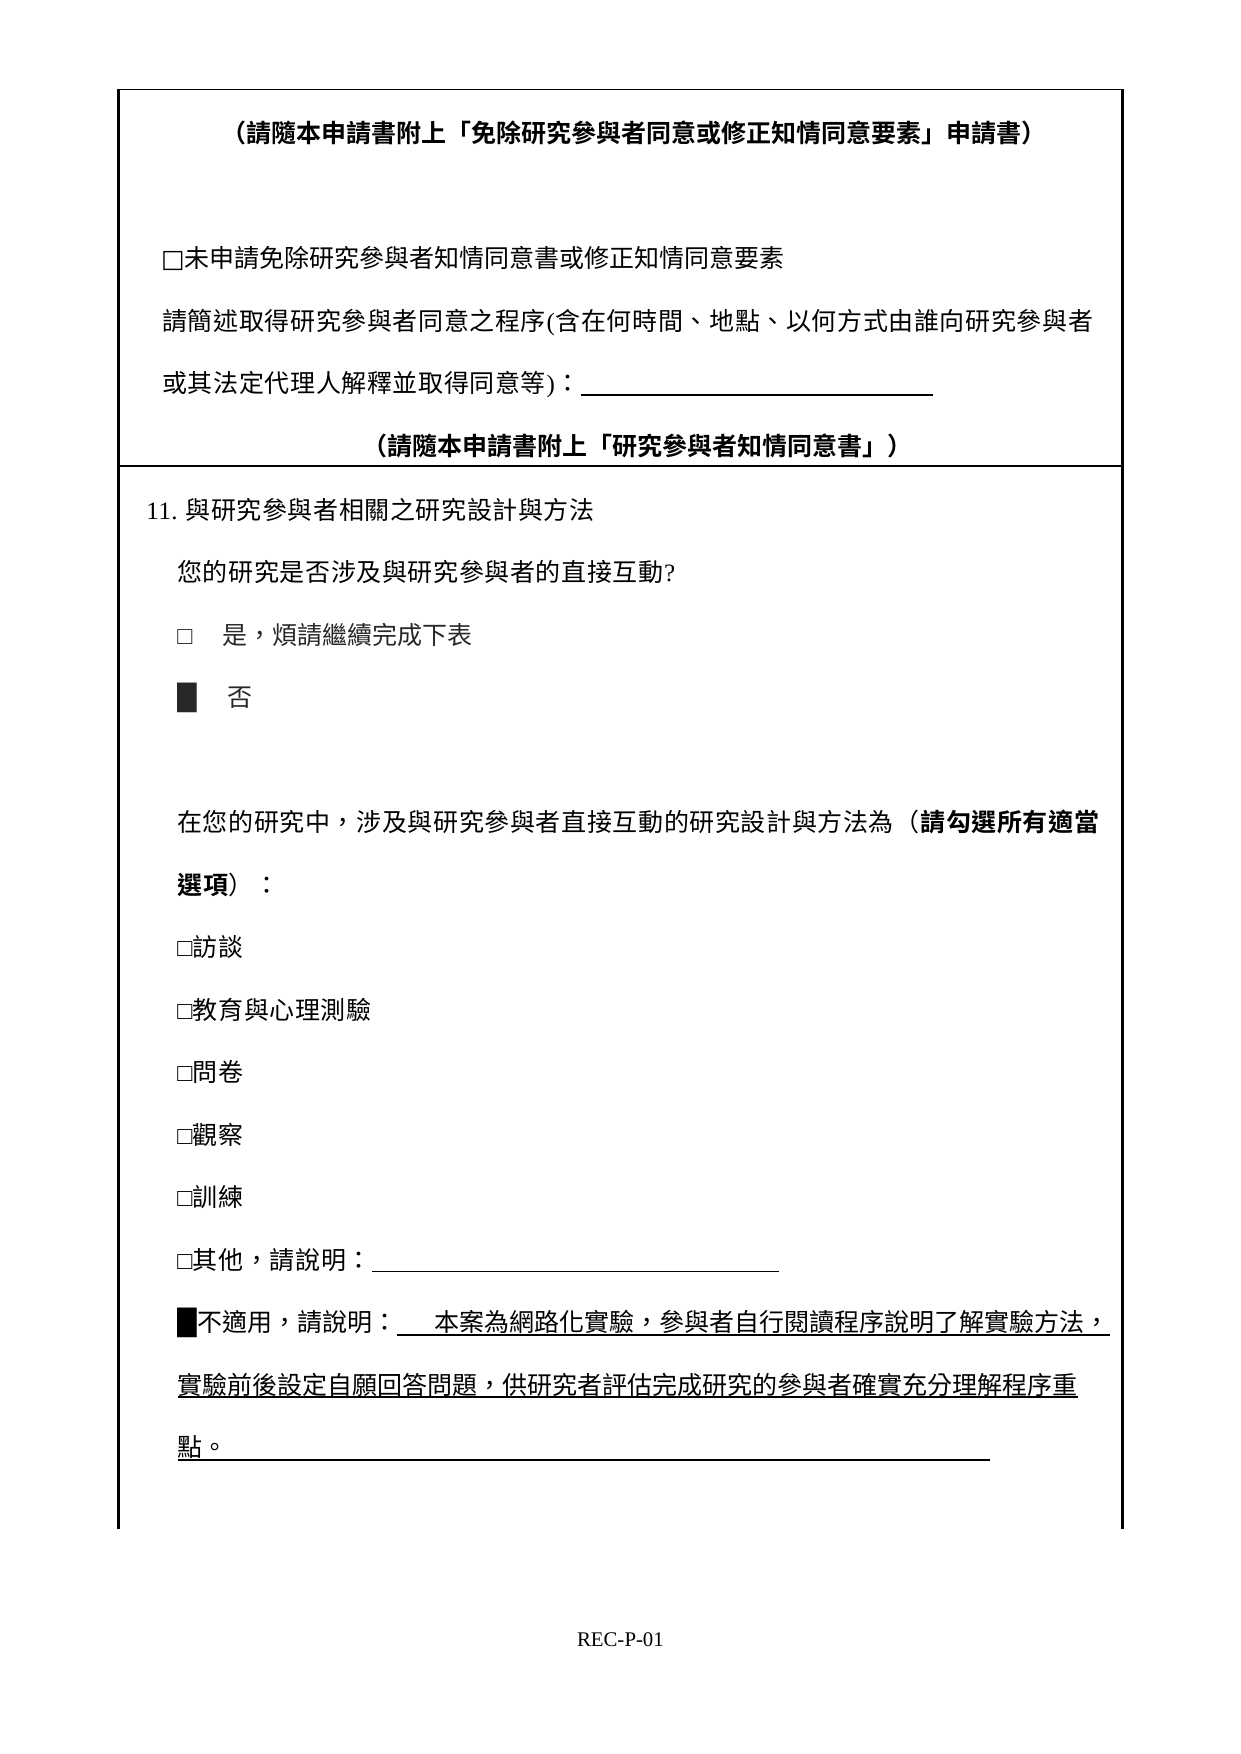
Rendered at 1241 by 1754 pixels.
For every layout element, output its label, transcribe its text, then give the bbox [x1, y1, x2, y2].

table_cell 11. 與研究參與者相關之研究設計與方法 您的研究是否涉及與研究參與者的直接互動? □ 是，煩請繼續完成下表 █ 否 在您的研究中，涉及與研究參與者直接互動的研究設計與方法為（請勾選所有適當選項）： □訪談 □教育與心理測驗 □問卷 □觀察 □訓練 □其他，請說明： █不適用，請說明： 本案為網路化實驗，參與者自行閱讀程序說明了解實驗方法，實驗前後設定自願回答問題，供研究者評估完成研究的參與者確實充分理解程序重點。 [120, 467, 1121, 1529]
table_cell （請隨本申請書附上「免除研究參與者同意或修正知情同意要素」申請書） □未申請免除研究參與者知情同意書或修正知情同意要素 請簡述取得研究參與者同意之程序(含在何時間、地點、以何方式由誰向研究參與者或其法定代理人解釋並取得同意等)： （請隨本申請書附上「研究參與者知情同意書」） [120, 90, 1121, 465]
